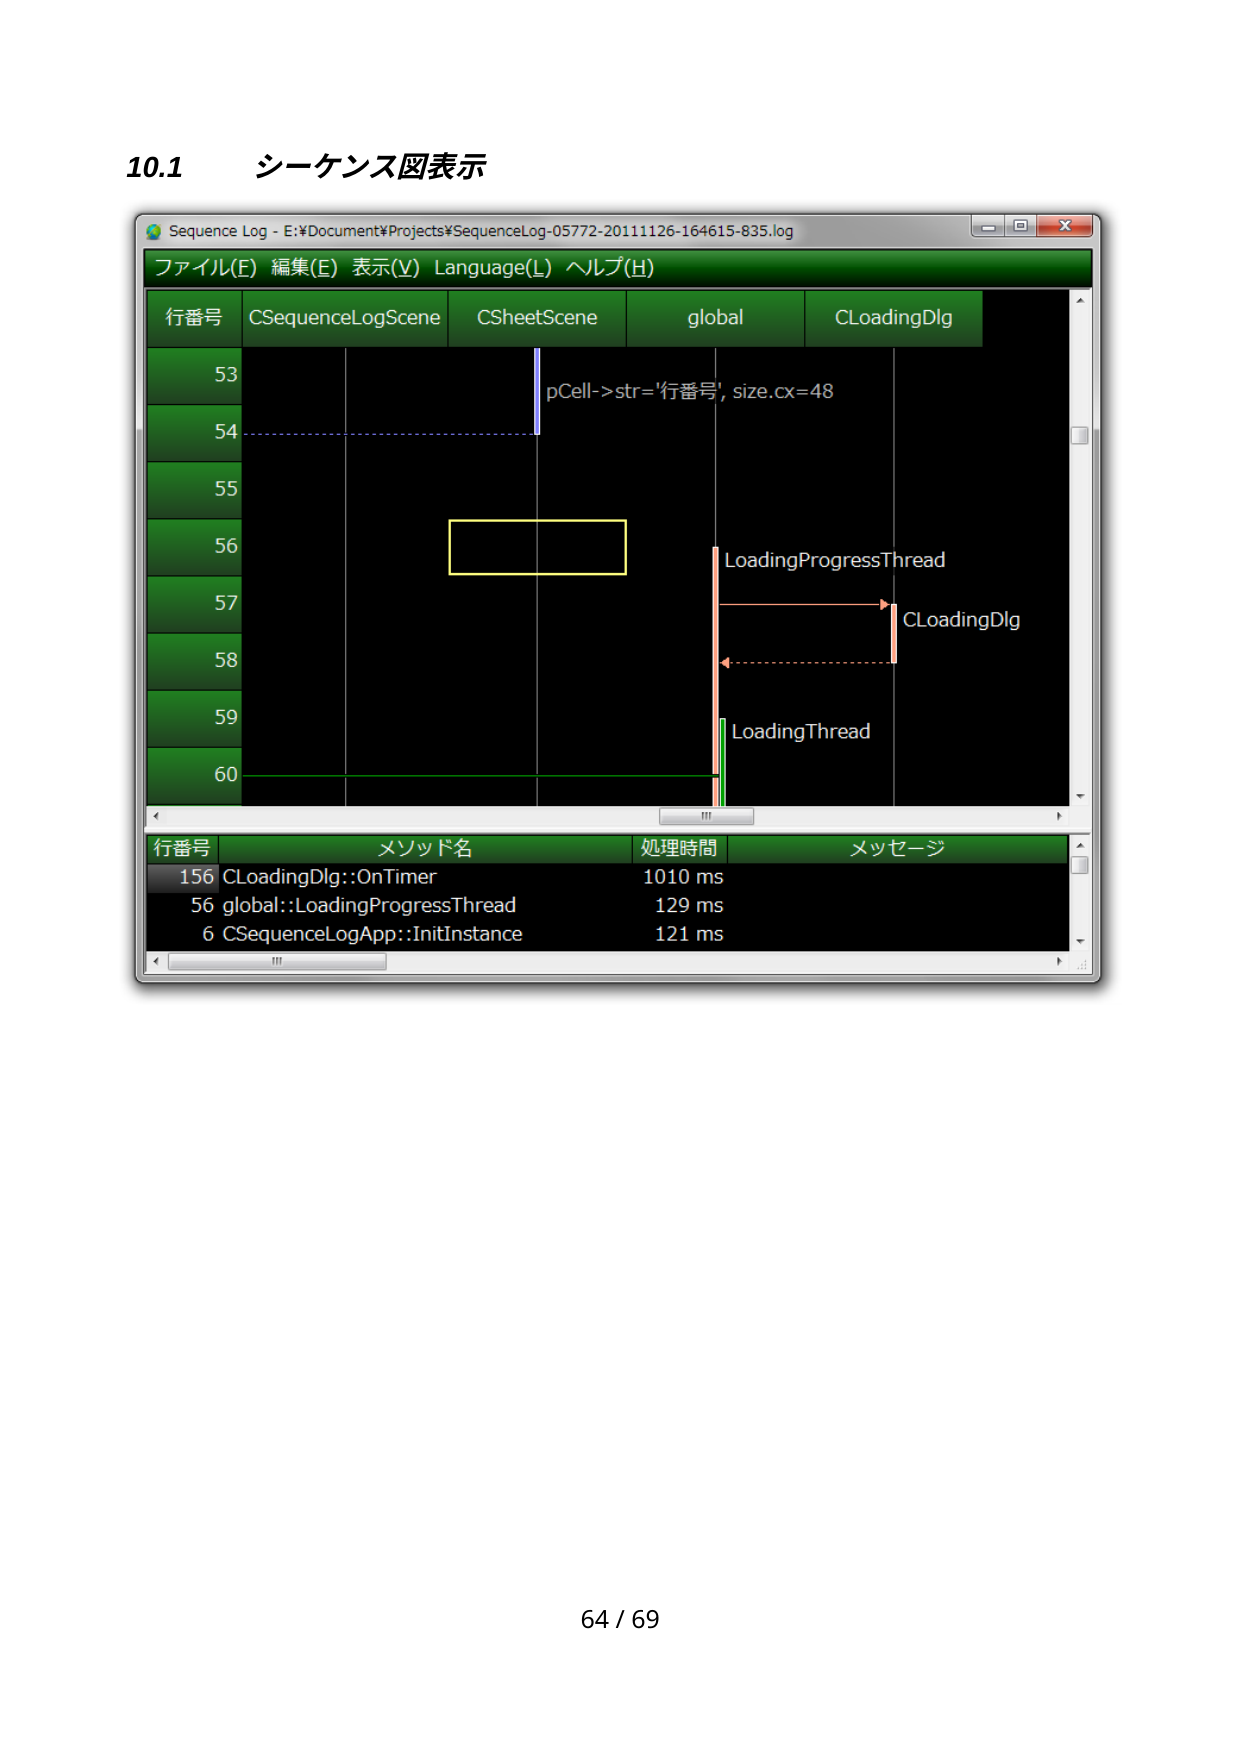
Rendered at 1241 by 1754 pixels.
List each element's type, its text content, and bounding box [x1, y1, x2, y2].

subtitle シーケンス図表示 [118, 143, 1122, 185]
picture [118, 197, 1123, 1005]
